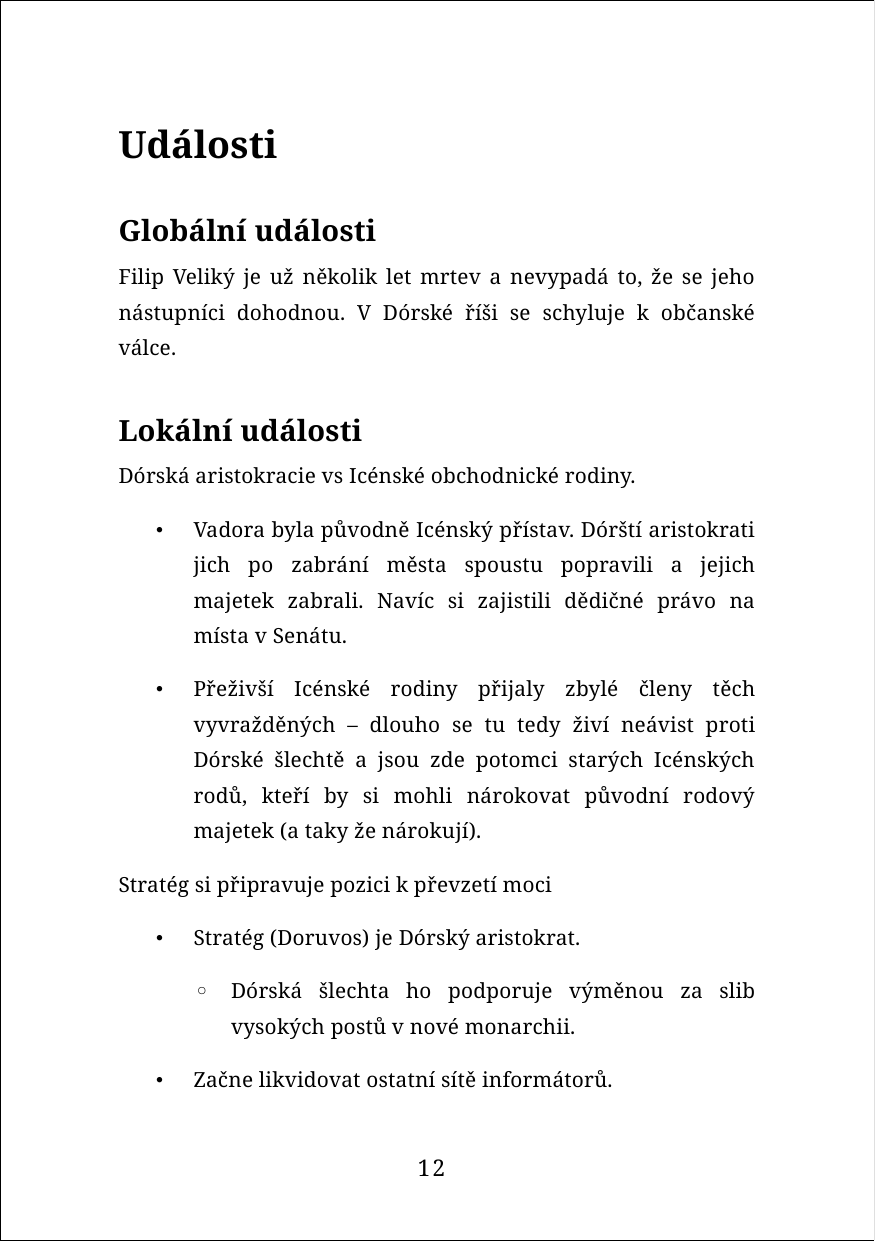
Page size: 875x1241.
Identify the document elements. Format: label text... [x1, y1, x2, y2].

subtitle Události [118, 118, 756, 169]
text Stratég si připravuje pozici k převzetí moci [118, 870, 756, 898]
text Dórská aristokracie vs Icénské obchodnické rodiny. [118, 461, 756, 490]
list Začne likvidovat ostatní sítě informátorů. [156, 1065, 756, 1093]
text Filip Veliký je už několik let mrtev a nevypadá to, že se jeho nástupníci dohodnou. V Dórské říši se schyluje k občanské válce. [118, 262, 756, 362]
list Stratég (Doruvos) je Dórský aristokrat. [156, 923, 756, 951]
list Dórská šlechta ho podporuje výměnou za slib vysokých postů v nové monarchii. [193, 976, 756, 1040]
list Vadora byla původně Icénský přístav. Dórští aristokrati jich po zabrání města spoustu popravili a jejich majetek zabrali. Navíc si zajistili dědičné právo na místa v Senátu. [156, 515, 756, 650]
subtitle Globální události [118, 211, 756, 250]
list Přeživší Icénské rodiny přijaly zbylé členy těch vyvražděných – dlouho se tu tedy živí neávist proti Dórské šlechtě a jsou zde potomci starých Icénských rodů, kteří by si mohli nárokovat původní rodový majetek (a taky že nárokují). [156, 674, 756, 845]
subtitle Lokální události [118, 410, 756, 450]
